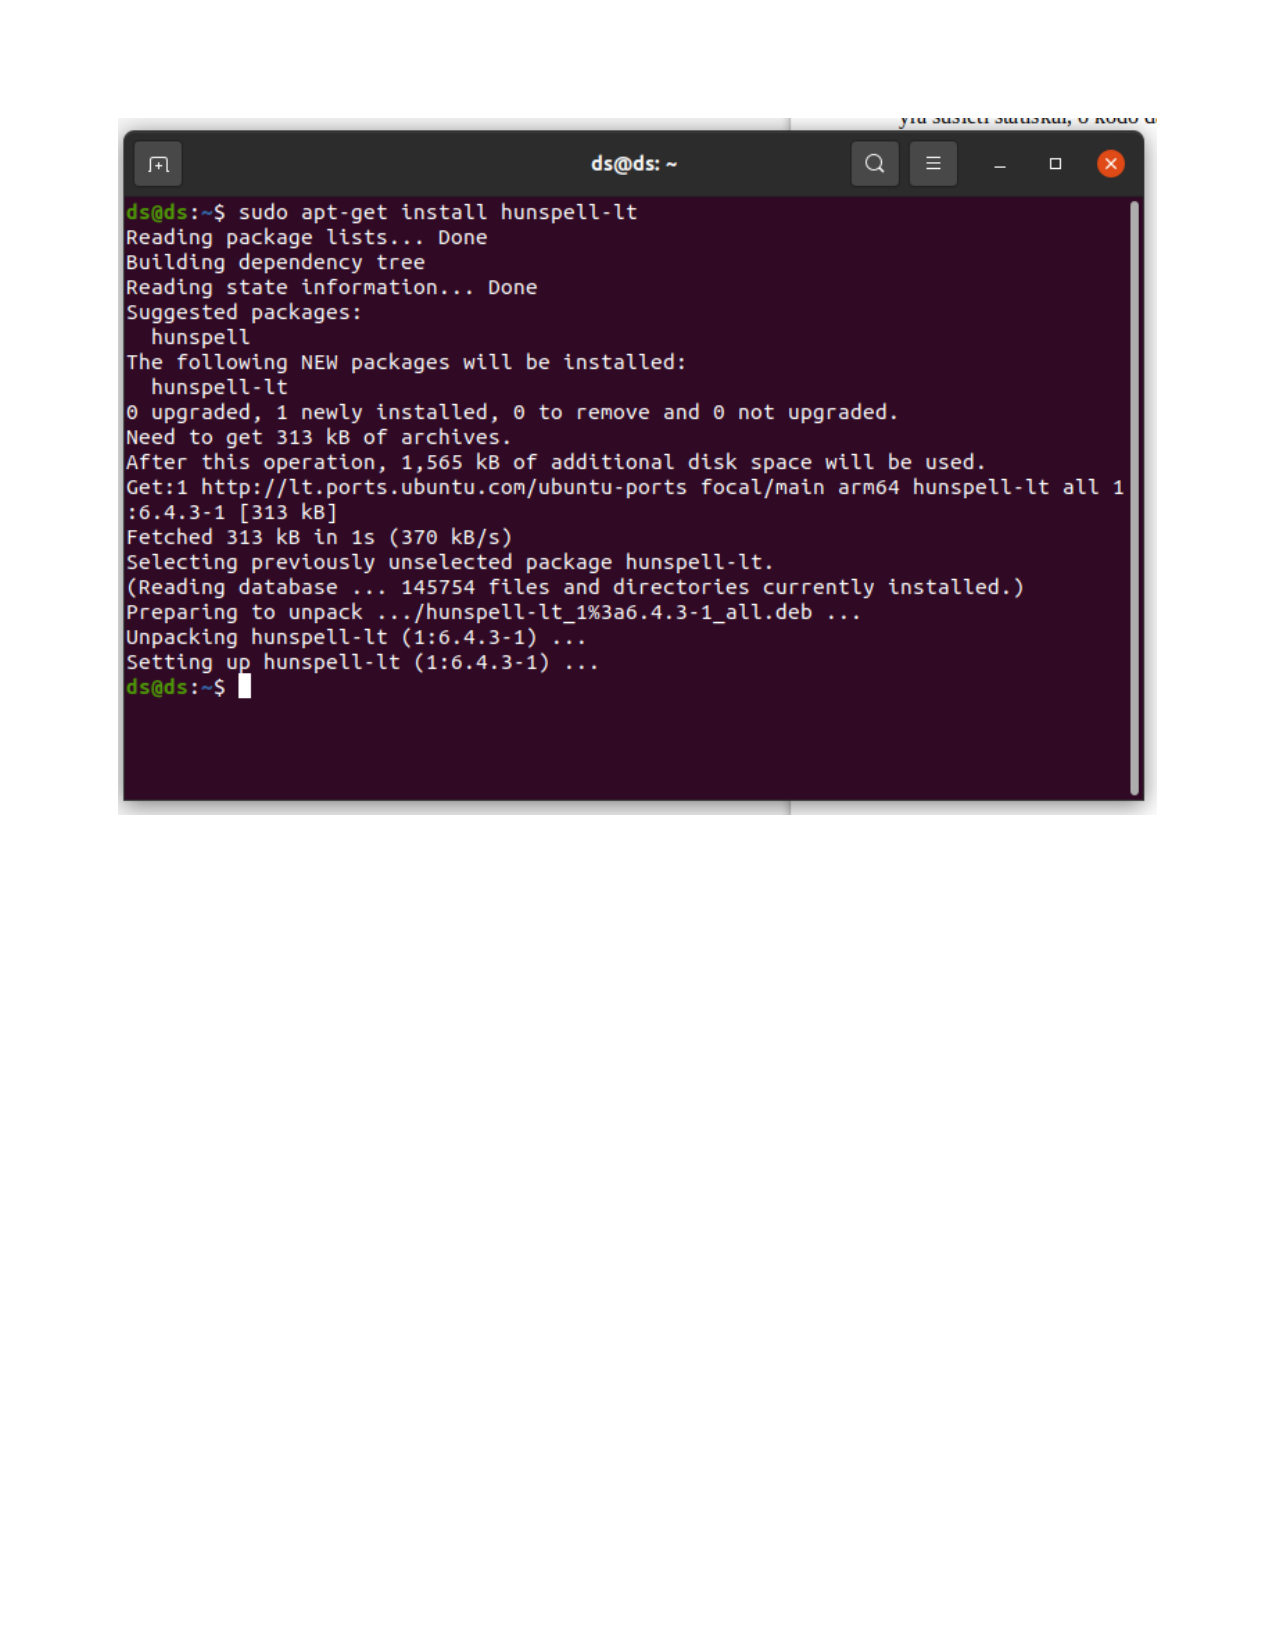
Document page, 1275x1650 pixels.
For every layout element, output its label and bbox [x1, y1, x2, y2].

picture [118, 118, 1157, 815]
